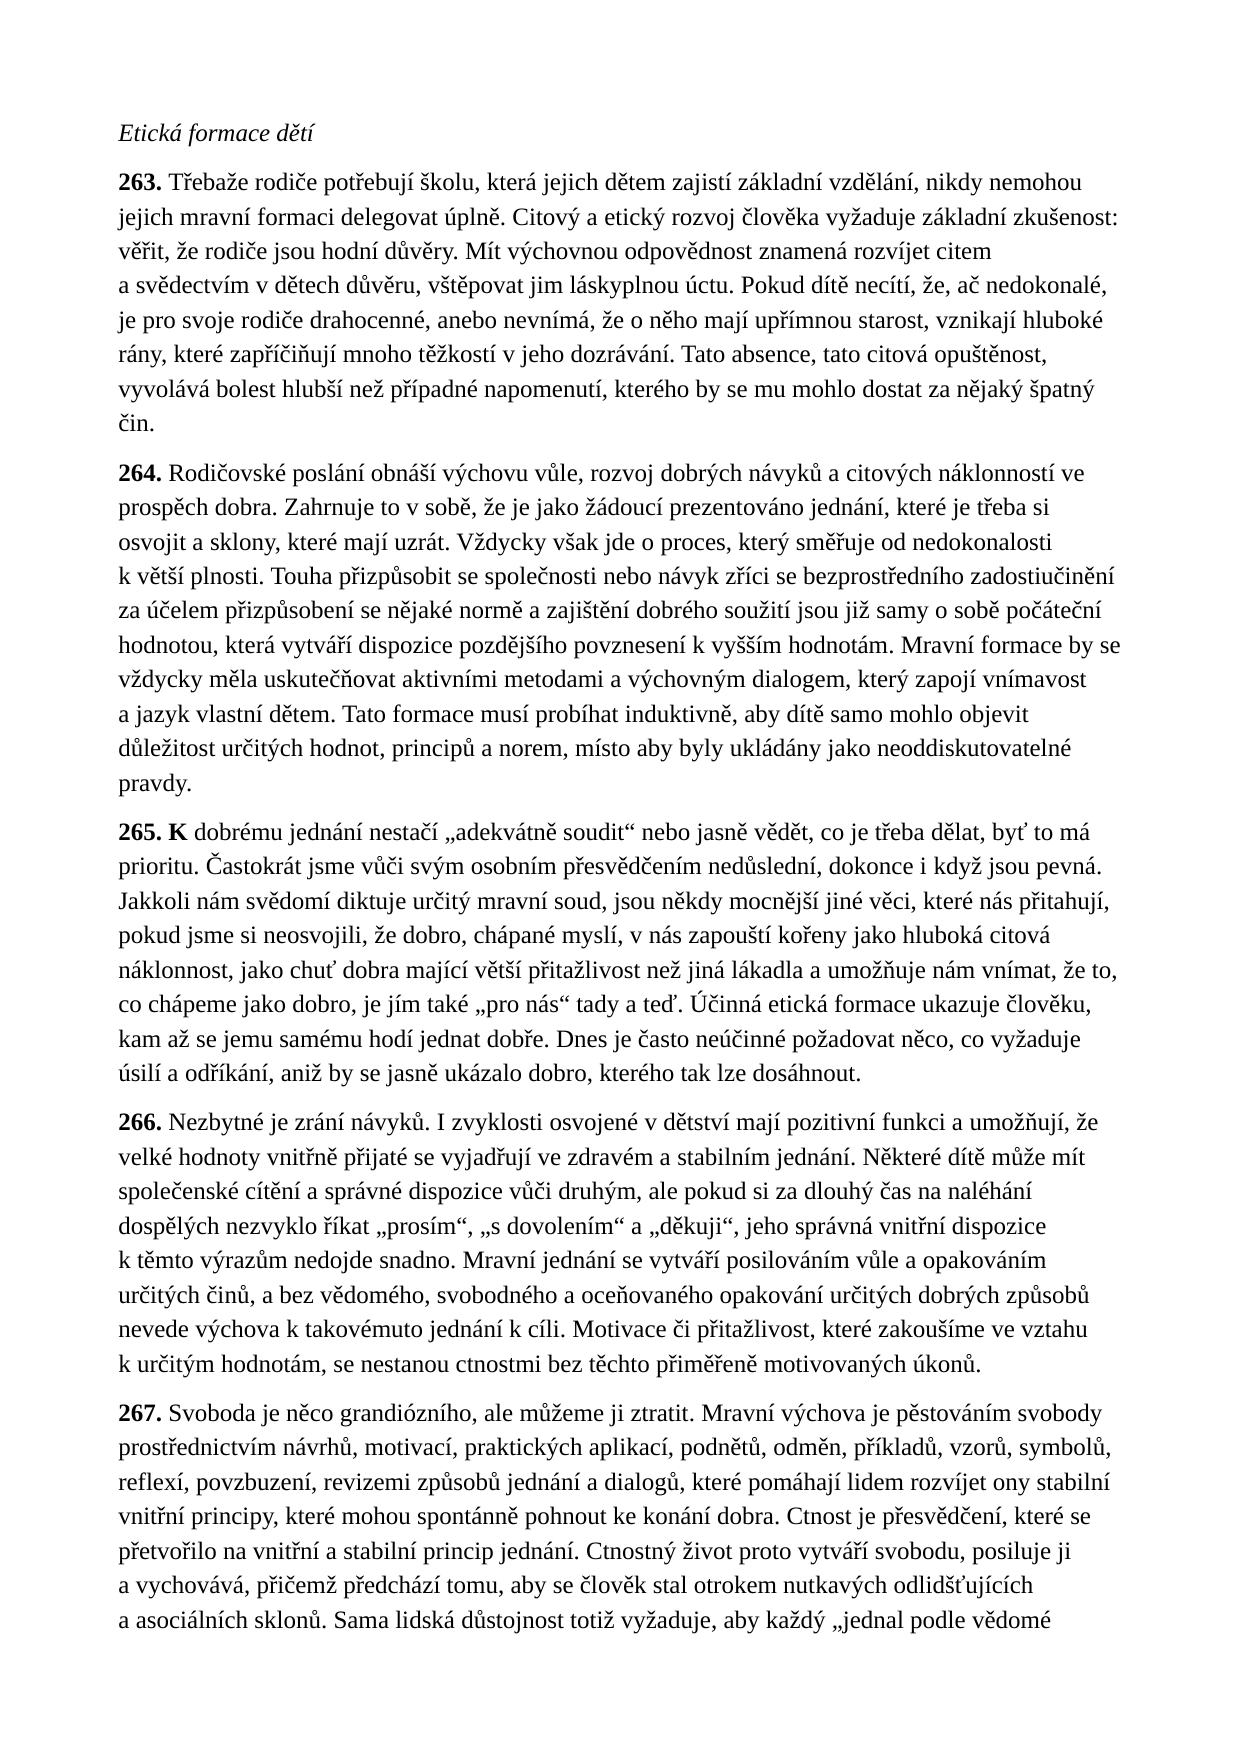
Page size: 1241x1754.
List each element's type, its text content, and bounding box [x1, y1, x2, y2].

text 267. Svoboda je něco grandiózního, ale můžeme ji ztratit. Mravní výchova je pěstováním svobody prostřednictvím návrhů, motivací, praktických aplikací, podnětů, odměn, příkladů, vzorů, symbolů, reflexí, povzbuzení, revizemi způsobů jednání a dialogů, které pomáhají lidem rozvíjet ony stabilní vnitřní principy, které mohou spontánně pohnout ke konání dobra. Ctnost je přesvědčení, které se přetvořilo na vnitřní a stabilní princip jednání. Ctnostný život proto vytváří svobodu, posiluje ji a vychovává, přičemž předchází tomu, aby se člověk stal otrokem nutkavých odlidšťujících a asociálních sklonů. Sama lidská důstojnost totiž vyžaduje, aby každý „jednal podle vědomé [118, 1398, 1122, 1633]
text 265. K dobrému jednání nestačí „adekvátně soudit“ nebo jasně vědět, co je třeba dělat, byť to má prioritu. Častokrát jsme vůči svým osobním přesvědčením nedůslední, dokonce i když jsou pevná. Jakkoli nám svědomí diktuje určitý mravní soud, jsou někdy mocnější jiné věci, které nás přitahují, pokud jsme si neosvojili, že dobro, chápané myslí, v nás zapouští kořeny jako hluboká citová náklonnost, jako chuť dobra mající větší přitažlivost než jiná lákadla a umožňuje nám vnímat, že to, co chápeme jako dobro, je jím také „pro nás“ tady a teď. Účinná etická formace ukazuje člověku, kam až se jemu samému hodí jednat dobře. Dnes je často neúčinné požadovat něco, co vyžaduje úsilí a odříkání, aniž by se jasně ukázalo dobro, kterého tak lze dosáhnout. [118, 817, 1122, 1087]
text 264. Rodičovské poslání obnáší výchovu vůle, rozvoj dobrých návyků a citových náklonností ve prospěch dobra. Zahrnuje to v sobě, že je jako žádoucí prezentováno jednání, které je třeba si osvojit a sklony, které mají uzrát. Vždycky však jde o proces, který směřuje od nedokonalosti k větší plnosti. Touha přizpůsobit se společnosti nebo návyk zříci se bezprostředního zadostiučinění za účelem přizpůsobení se nějaké normě a zajištění dobrého soužití jsou již samy o sobě počáteční hodnotou, která vytváří dispozice pozdějšího povznesení k vyšším hodnotám. Mravní formace by se vždycky měla uskutečňovat aktivními metodami a výchovným dialogem, který zapojí vnímavost a jazyk vlastní dětem. Tato formace musí probíhat induktivně, aby dítě samo mohlo objevit důležitost určitých hodnot, principů a norem, místo aby byly ukládány jako neoddiskutovatelné pravdy. [118, 458, 1122, 797]
text 263. Třebaže rodiče potřebují školu, která jejich dětem zajistí základní vzdělání, nikdy nemohou jejich mravní formaci delegovat úplně. Citový a etický rozvoj člověka vyžaduje základní zkušenost: věřit, že rodiče jsou hodní důvěry. Mít výchovnou odpovědnost znamená rozvíjet citem a svědectvím v dětech důvěru, vštěpovat jim láskyplnou úctu. Pokud dítě necítí, že, ač nedokonalé, je pro svoje rodiče drahocenné, anebo nevnímá, že o něho mají upřímnou starost, vznikají hluboké rány, které zapříčiňují mnoho těžkostí v jeho dozrávání. Tato absence, tato citová opuštěnost, vyvolává bolest hlubší než případné napomenutí, kterého by se mu mohlo dostat za nějaký špatný čin. [118, 167, 1122, 437]
text Etická formace dětí [118, 118, 1122, 147]
text 266. Nezbytné je zrání návyků. I zvyklosti osvojené v dětství mají pozitivní funkci a umožňují, že velké hodnoty vnitřně přijaté se vyjadřují ve zdravém a stabilním jednání. Některé dítě může mít společenské cítění a správné dispozice vůči druhým, ale pokud si za dlouhý čas na naléhání dospělých nezvyklo říkat „prosím“, „s dovolením“ a „děkuji“, jeho správná vnitřní dispozice k těmto výrazům nedojde snadno. Mravní jednání se vytváří posilováním vůle a opakováním určitých činů, a bez vědomého, svobodného a oceňovaného opakování určitých dobrých způsobů nevede výchova k takovémuto jednání k cíli. Motivace či přitažlivost, které zakoušíme ve vztahu k určitým hodnotám, se nestanou ctnostmi bez těchto přiměřeně motivovaných úkonů. [118, 1107, 1122, 1377]
